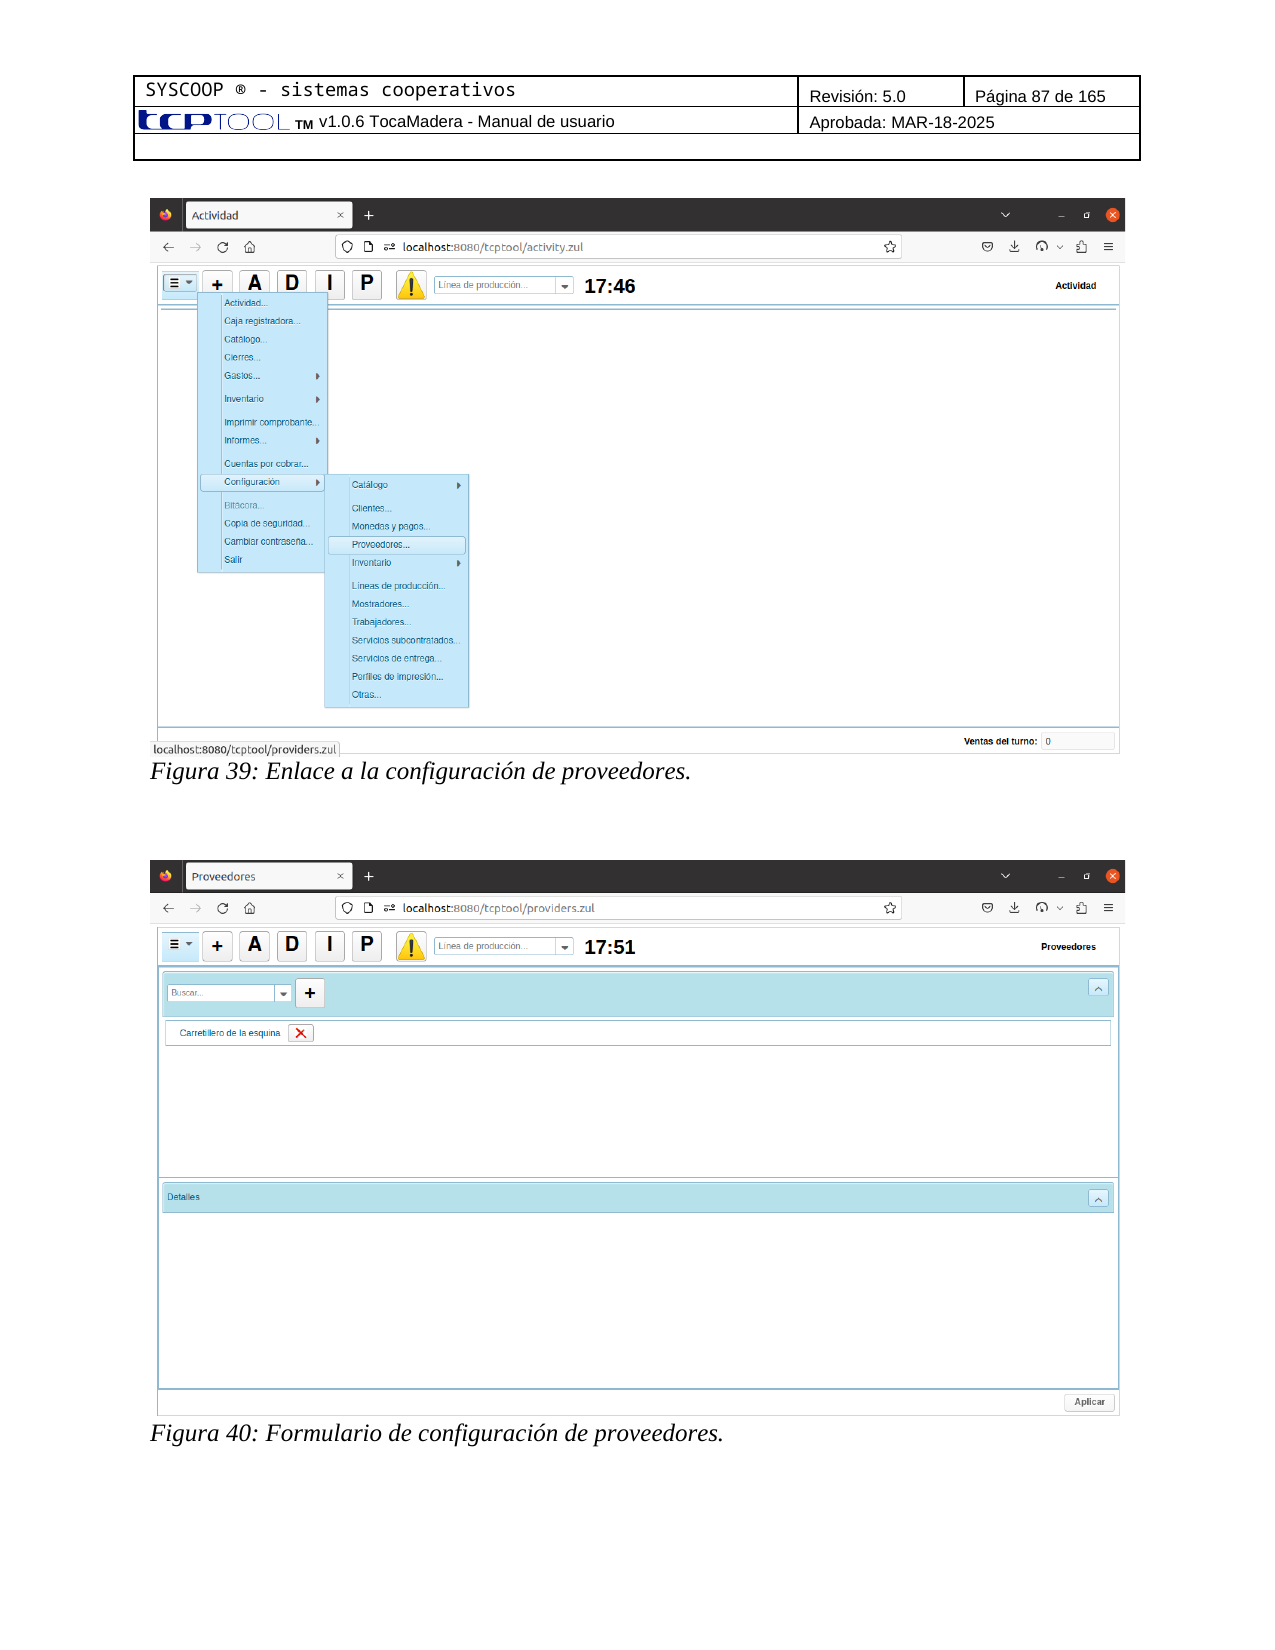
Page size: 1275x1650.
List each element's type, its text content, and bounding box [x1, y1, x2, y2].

picture [138, 110, 290, 130]
text Figura 39: Enlace a la configuración de proveedores. [150, 757, 1125, 785]
picture [150, 860, 1125, 1419]
picture [150, 198, 1125, 757]
text Figura 40: Formulario de configuración de proveedores. [150, 1419, 1125, 1447]
